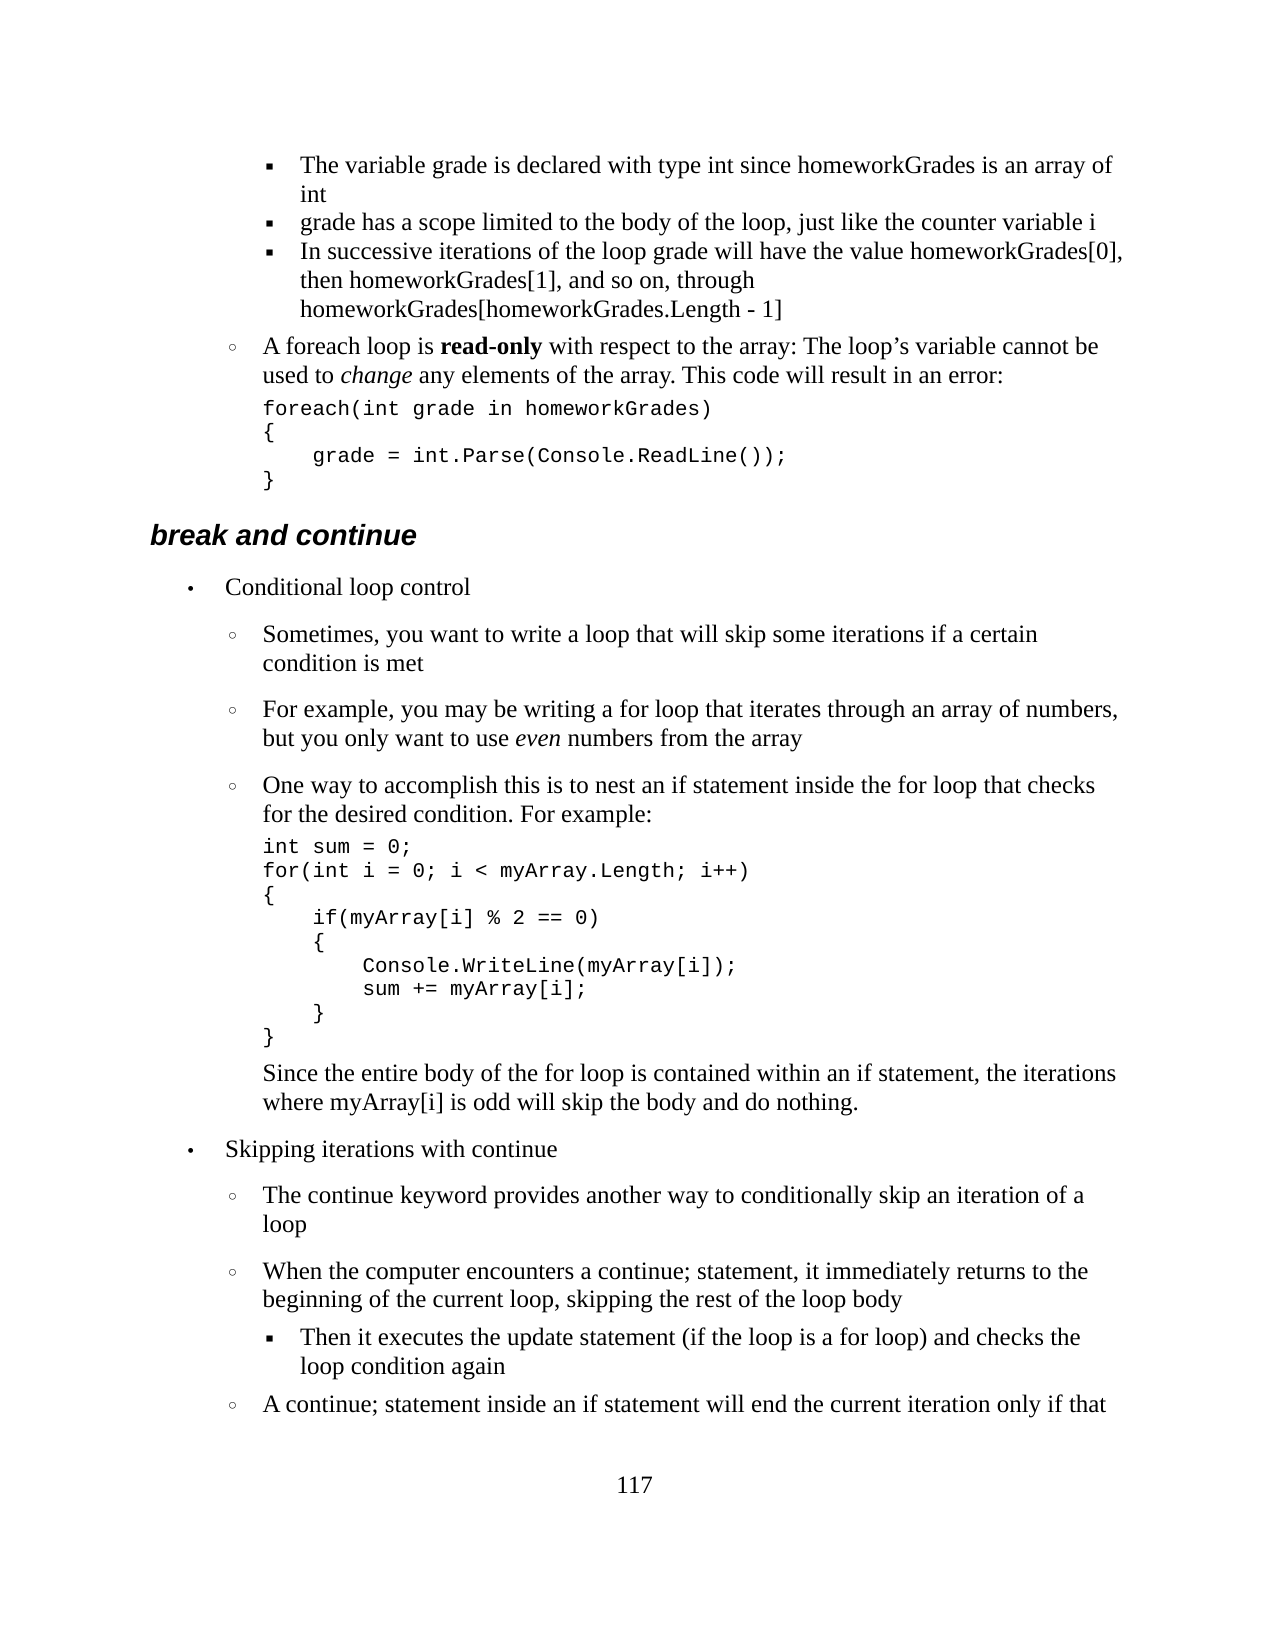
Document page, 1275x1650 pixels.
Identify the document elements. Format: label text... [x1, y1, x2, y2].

list The continue keyword provides another way to conditionally skip an iteration of a loop [225, 1180, 1125, 1238]
list for(int i = 0; i < myArray.Length; i++) [225, 860, 1125, 884]
list { [225, 422, 1125, 445]
list sum += myArray[i]; [225, 978, 1125, 1002]
list Since the entire body of the for loop is contained within an if statement, the iterations where myArray[i] is odd will skip the body and do nothing. [225, 1058, 1125, 1116]
list grade has a scope limited to the body of the loop, just like the counter variable i [262, 207, 1125, 236]
list } [225, 1026, 1125, 1049]
list int sum = 0; [225, 836, 1125, 860]
list Sometimes, you want to write a loop that will skip some iterations if a certain condition is met [225, 619, 1125, 677]
list In successive iterations of the loop grade will have the value homeworkGrades[0], then homeworkGrades[1], and so on, through homeworkGrades[homeworkGrades.Length - 1] [262, 236, 1125, 322]
list { [225, 884, 1125, 907]
list For example, you may be writing a for loop that iterates through an array of numbers, but you only want to use even numbers from the array [225, 694, 1125, 752]
list A continue; statement inside an if statement will end the current iteration only if that [225, 1389, 1125, 1417]
list } [225, 469, 1125, 492]
list { [225, 931, 1125, 955]
subtitle break and continue [150, 517, 1125, 551]
list One way to accomplish this is to nest an if statement inside the for loop that checks for the desired condition. For example: [225, 770, 1125, 827]
list if(myArray[i] % 2 == 0) [225, 907, 1125, 931]
list Then it executes the update statement (if the loop is a for loop) and checks the loop condition again [262, 1322, 1125, 1380]
list foreach(int grade in homeworkGrades) [225, 398, 1125, 422]
list A foreach loop is read-only with respect to the array: The loop’s variable cannot be used to change any elements of the array. This code will result in an error: [225, 331, 1125, 389]
list Skipping iterations with continue [187, 1134, 1125, 1162]
list Console.WriteLine(myArray[i]); [225, 955, 1125, 978]
list } [225, 1002, 1125, 1026]
list Conditional loop control [187, 572, 1125, 601]
list When the computer encounters a continue; statement, it immediately returns to the beginning of the current loop, skipping the rest of the loop body [225, 1256, 1125, 1313]
list The variable grade is declared with type int since homeworkGrades is an array of int [262, 150, 1125, 207]
list grade = int.Parse(Console.ReadLine()); [225, 445, 1125, 469]
